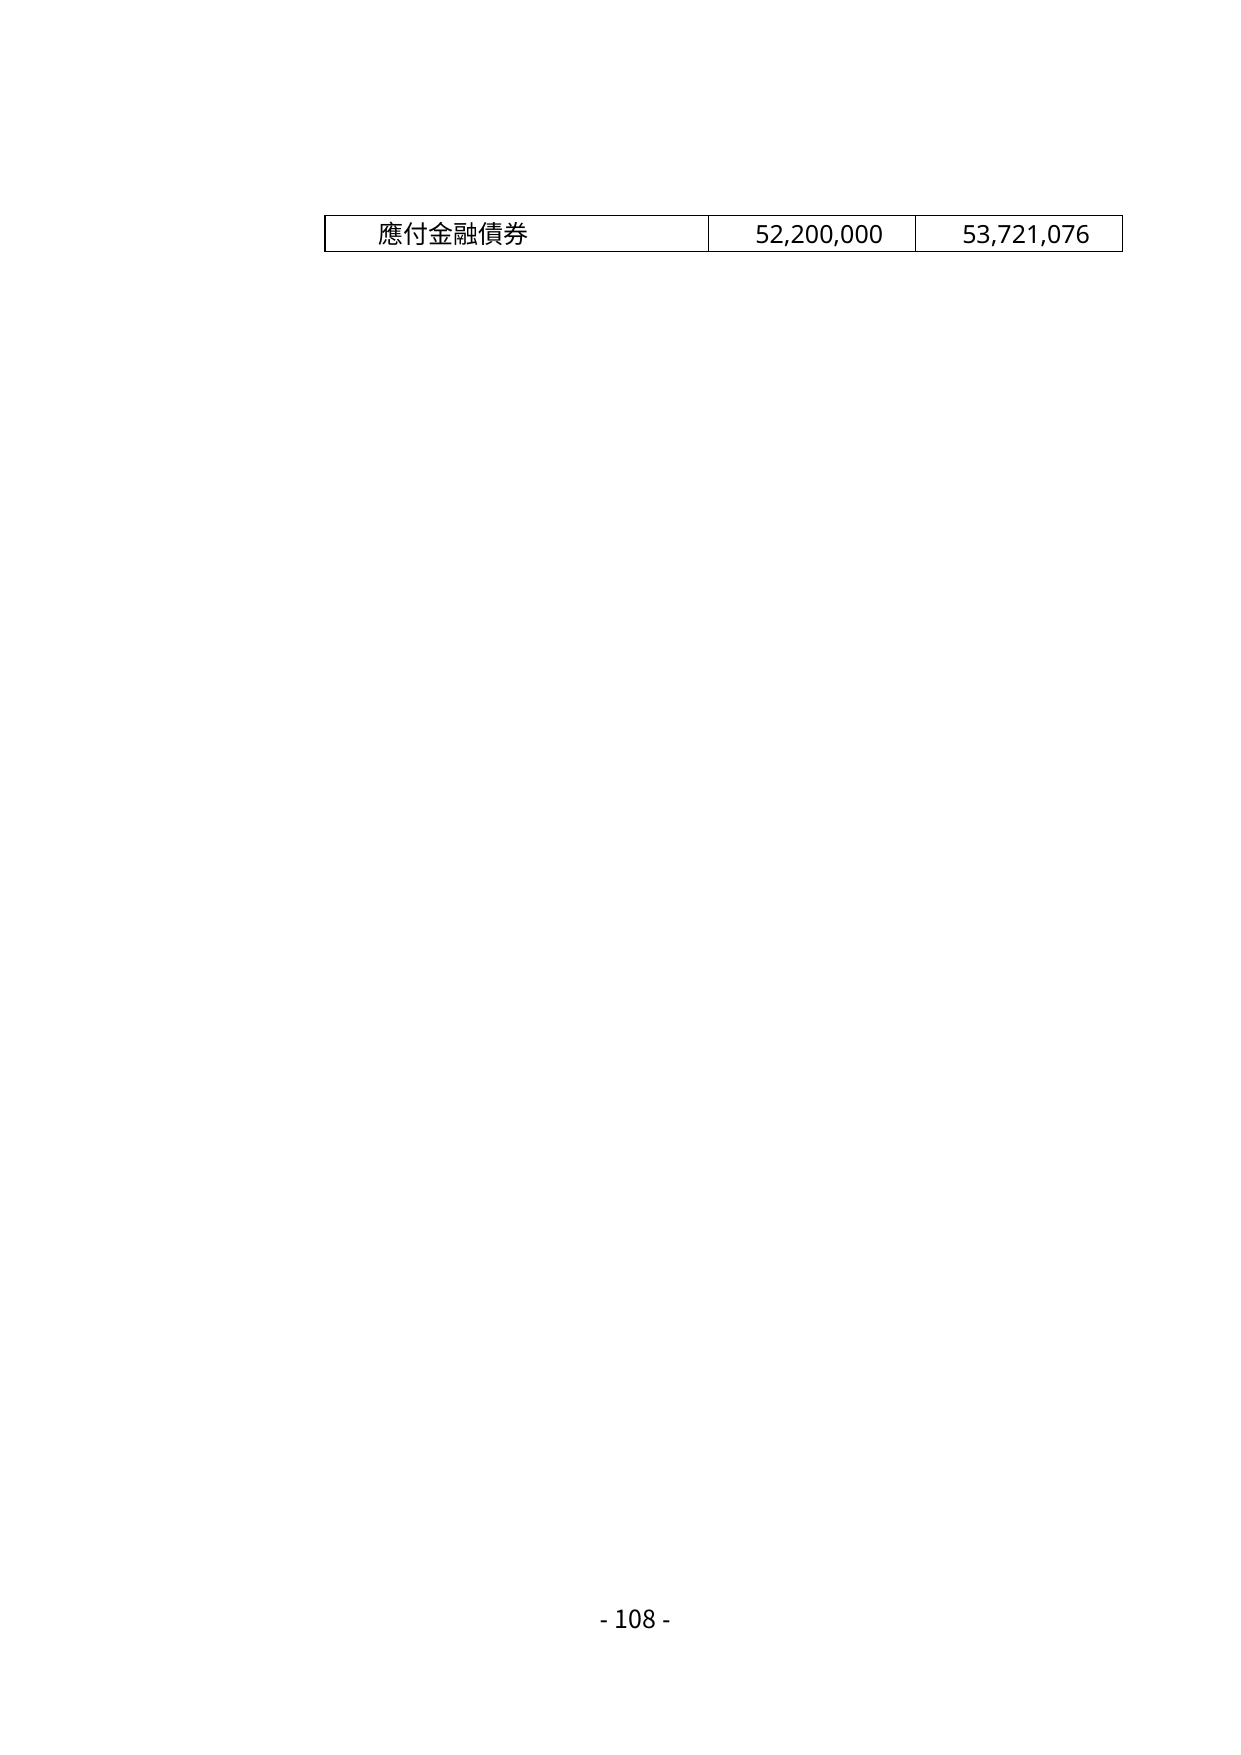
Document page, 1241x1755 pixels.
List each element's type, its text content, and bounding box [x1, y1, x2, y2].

table_cell 52,200,000 [709, 216, 915, 251]
table_cell 53,721,076 [916, 216, 1122, 251]
table_cell 應付金融債券 [326, 216, 708, 251]
